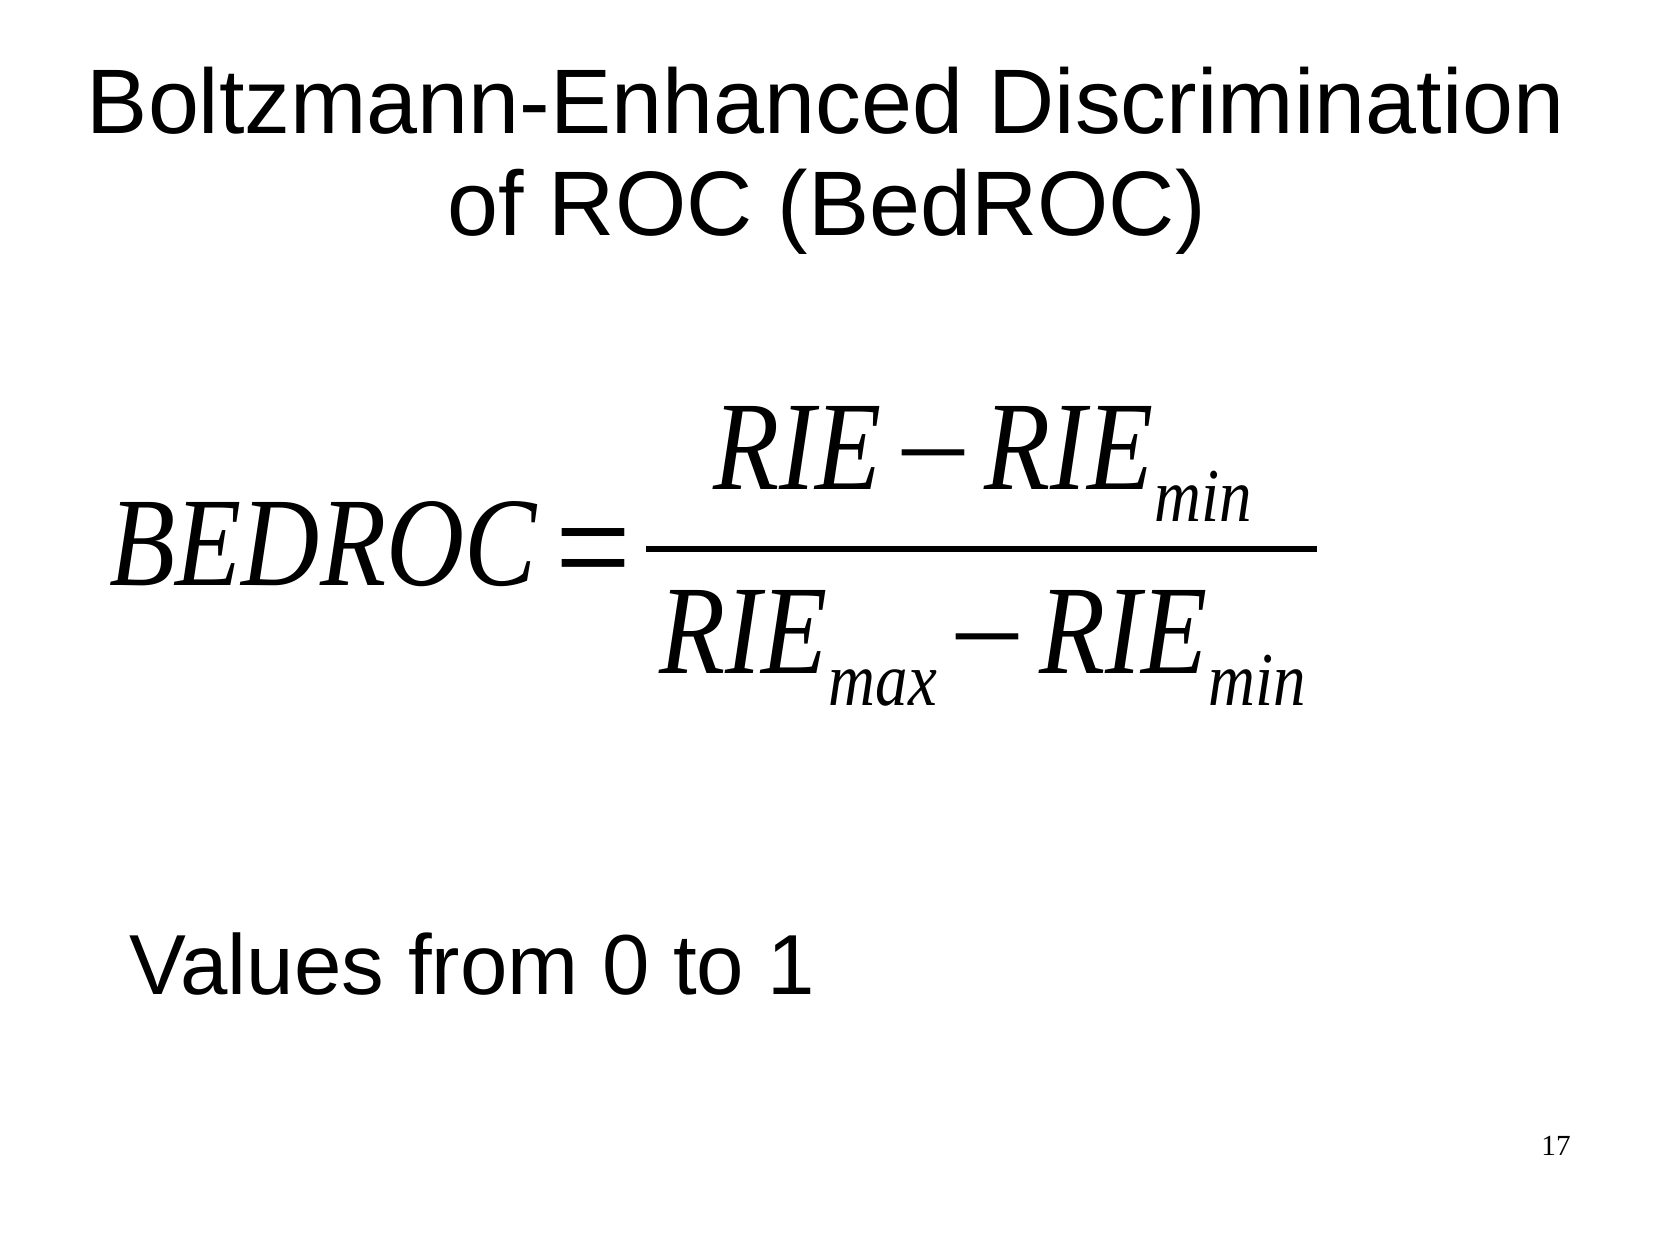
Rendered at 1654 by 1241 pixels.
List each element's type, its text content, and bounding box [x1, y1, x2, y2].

chart [82, 378, 1347, 722]
list Values from 0 to 1 [129, 671, 1619, 1015]
title Boltzmann-Enhanced Discrimination of ROC (BedROC) [82, 49, 1571, 257]
